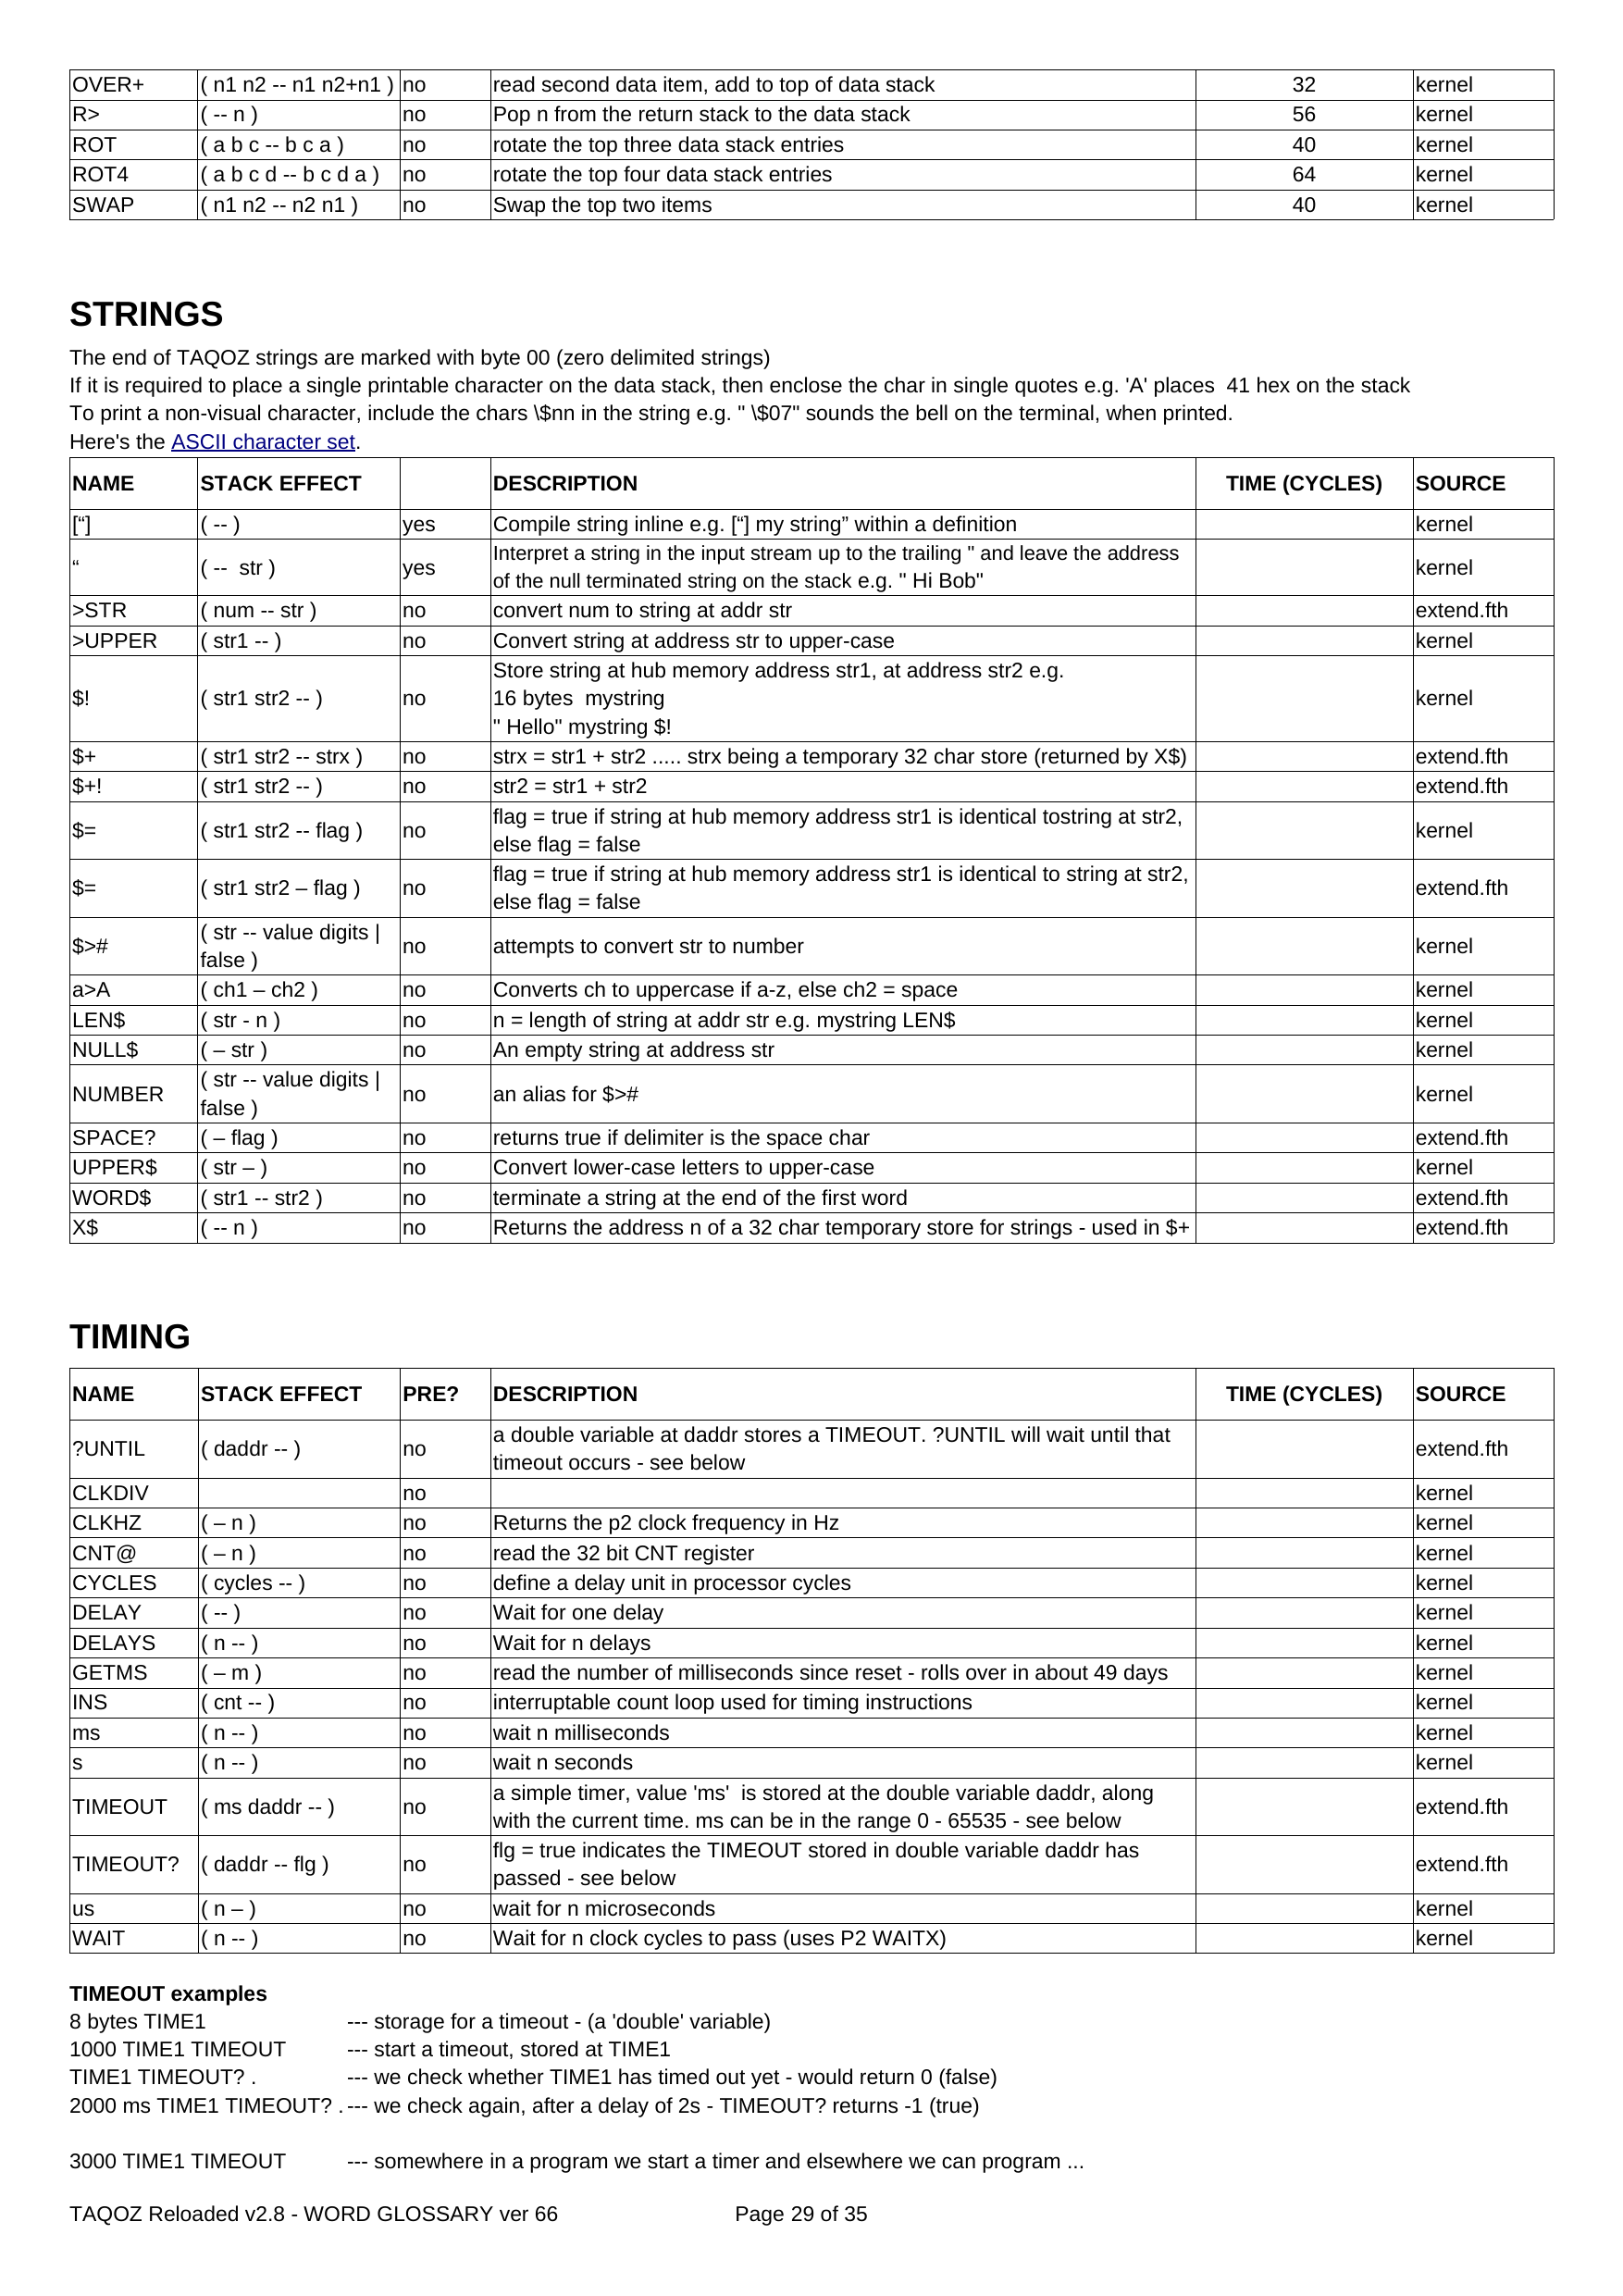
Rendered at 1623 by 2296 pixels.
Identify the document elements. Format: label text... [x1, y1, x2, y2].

table_cell Convert lower-case letters to upper-case [491, 1153, 1196, 1183]
table_header SOURCE [1414, 1369, 1554, 1420]
table_cell kernel [1414, 802, 1554, 859]
table_cell DELAY [70, 1598, 198, 1628]
table_cell extend.fth [1414, 1123, 1554, 1152]
table_cell ( n -- ) [199, 1629, 400, 1657]
table_cell ( str1 str2 – flag ) [198, 860, 400, 917]
table_cell CYCLES [70, 1569, 198, 1597]
table_cell ( ms daddr -- ) [199, 1779, 400, 1835]
text 3000 TIME1 TIMEOUT --- somewhere in a program we start a timer and elsewhere we can program ... [69, 2149, 1554, 2173]
table_cell Compile string inline e.g. [“] my string” within a definition [491, 510, 1196, 539]
table_cell kernel [1414, 1629, 1554, 1657]
table_cell no [401, 1779, 490, 1835]
table_cell ( cnt -- ) [199, 1689, 400, 1718]
table_cell no [401, 1421, 490, 1478]
table_cell ( str -- value digits | false ) [198, 918, 400, 974]
table_cell ( a b c d -- b c d a ) [198, 160, 400, 189]
table_cell kernel [1414, 975, 1554, 1005]
table_cell kernel [1414, 540, 1554, 595]
table_cell define a delay unit in processor cycles [491, 1569, 1196, 1597]
table_cell SWAP [70, 191, 197, 219]
table_cell kernel [1414, 510, 1554, 539]
table_cell ( n -- ) [199, 1748, 400, 1778]
table_cell no [401, 596, 490, 626]
table_cell ( – str ) [198, 1036, 400, 1064]
table_cell s [70, 1748, 198, 1778]
table_cell ( n -- ) [199, 1924, 400, 1953]
table_cell ( n1 n2 -- n1 n2+n1 ) [198, 70, 400, 99]
table_cell $># [70, 918, 197, 974]
table_cell 40 [1196, 130, 1413, 159]
table_cell kernel [1414, 656, 1554, 741]
table_cell yes [401, 510, 490, 539]
table_cell Store string at hub memory address str1, at address str2 e.g. 16 bytes mystring " Hello" mystring $! [491, 656, 1196, 741]
table_cell ( cycles -- ) [199, 1569, 400, 1597]
table_cell 64 [1196, 160, 1413, 189]
table_cell no [401, 1123, 490, 1152]
table_header PRE? [401, 1369, 490, 1420]
table_cell Wait for one delay [491, 1598, 1196, 1628]
table_cell >STR [70, 596, 197, 626]
table_cell extend.fth [1414, 596, 1554, 626]
table_cell CLKHZ [70, 1508, 198, 1537]
table_cell no [401, 130, 490, 159]
table_cell no [401, 1598, 490, 1628]
table_cell rotate the top three data stack entries [491, 130, 1196, 159]
table_cell ( – n ) [199, 1508, 400, 1537]
table_header [401, 458, 490, 508]
table_cell a>A [70, 975, 197, 1005]
table_header SOURCE [1414, 458, 1554, 508]
table_cell kernel [1414, 1924, 1554, 1953]
table_cell an alias for $># [491, 1065, 1196, 1123]
table_cell ( a b c -- b c a ) [198, 130, 400, 159]
table_cell $= [70, 802, 197, 859]
table_cell kernel [1414, 1538, 1554, 1568]
table_cell n = length of string at addr str e.g. mystring LEN$ [491, 1006, 1196, 1035]
table_cell CNT@ [70, 1538, 198, 1568]
table_cell no [401, 160, 490, 189]
table_cell no [401, 742, 490, 771]
text TIMEOUT examples [69, 1981, 1554, 2005]
table_cell ms [70, 1719, 198, 1747]
table_cell ( str1 str2 -- flag ) [198, 802, 400, 859]
table_cell $+ [70, 742, 197, 771]
table_cell kernel [1414, 1658, 1554, 1687]
table_cell [1196, 1213, 1413, 1242]
table_cell Convert string at address str to upper-case [491, 627, 1196, 655]
table_cell kernel [1414, 1719, 1554, 1747]
table_cell [1196, 1006, 1413, 1035]
table_cell NULL$ [70, 1036, 197, 1064]
table_cell [199, 1479, 400, 1508]
table_cell $+! [70, 772, 197, 801]
table_cell no [401, 1748, 490, 1778]
table_cell ( -- ) [199, 1598, 400, 1628]
table_cell ( str1 -- str2 ) [198, 1184, 400, 1212]
table_cell [“] [70, 510, 197, 539]
text If it is required to place a single printable character on the data stack, then enclose the char in single quotes e.g. 'A' places 41 hex on the stack [69, 373, 1554, 397]
table_cell ( num -- str ) [198, 596, 400, 626]
table_cell [1196, 1184, 1413, 1212]
table_cell [1196, 1689, 1413, 1718]
table_header DESCRIPTION [491, 458, 1196, 508]
table_cell kernel [1414, 191, 1554, 219]
table_cell 40 [1196, 191, 1413, 219]
table_cell >UPPER [70, 627, 197, 655]
table_cell [1196, 1629, 1413, 1657]
table_cell An empty string at address str [491, 1036, 1196, 1064]
table_cell kernel [1414, 627, 1554, 655]
table_cell [1196, 1748, 1413, 1778]
table_cell no [401, 1213, 490, 1242]
table_cell no [401, 101, 490, 130]
table_cell [1196, 1508, 1413, 1537]
table_cell Wait for n delays [491, 1629, 1196, 1657]
table_cell LEN$ [70, 1006, 197, 1035]
table_cell no [401, 860, 490, 917]
table_cell no [401, 1508, 490, 1537]
text Here's the ASCII character set. [69, 428, 1554, 453]
table_cell kernel [1414, 1153, 1554, 1183]
table_cell a simple timer, value 'ms' is stored at the double variable daddr, along with the current time. ms can be in the range 0 - 65535 - see below [491, 1779, 1196, 1835]
table_cell Wait for n clock cycles to pass (uses P2 WAITX) [491, 1924, 1196, 1953]
table_cell [1196, 596, 1413, 626]
table_cell extend.fth [1414, 860, 1554, 917]
table_cell no [401, 1689, 490, 1718]
table_cell [1196, 860, 1413, 917]
table_cell [491, 1479, 1196, 1508]
table_cell no [401, 1065, 490, 1123]
table_cell kernel [1414, 918, 1554, 974]
table_cell ( – flag ) [198, 1123, 400, 1152]
table_cell no [401, 1153, 490, 1183]
table_cell kernel [1414, 1036, 1554, 1064]
subtitle STRINGS [69, 293, 1554, 333]
table_cell 32 [1196, 70, 1413, 99]
table_cell no [401, 1036, 490, 1064]
table_cell [1196, 1036, 1413, 1064]
table_cell ( str – ) [198, 1153, 400, 1183]
table_cell kernel [1414, 1479, 1554, 1508]
table_cell [1196, 918, 1413, 974]
table_cell kernel [1414, 1006, 1554, 1035]
table_cell TIMEOUT? [70, 1836, 198, 1893]
text 2000 ms TIME1 TIMEOUT? . --- we check again, after a delay of 2s - TIMEOUT? returns -1 (true) [69, 2093, 1554, 2117]
table_cell ( str1 str2 -- ) [198, 772, 400, 801]
table_cell [1196, 1153, 1413, 1183]
table_cell kernel [1414, 1598, 1554, 1628]
text To print a non-visual character, include the chars \$nn in the string e.g. " \$07" sounds the bell on the terminal, when printed. [69, 401, 1554, 426]
table_cell CLKDIV [70, 1479, 198, 1508]
table_cell no [401, 1836, 490, 1893]
table_cell ( n1 n2 -- n2 n1 ) [198, 191, 400, 219]
table_cell flg = true indicates the TIMEOUT stored in double variable daddr has passed - see below [491, 1836, 1196, 1893]
table_cell SPACE? [70, 1123, 197, 1152]
table_cell ?UNTIL [70, 1421, 198, 1478]
table_cell kernel [1414, 1748, 1554, 1778]
table_cell [1196, 1779, 1413, 1835]
subtitle TIMING [69, 1317, 1554, 1357]
table_cell attempts to convert str to number [491, 918, 1196, 974]
table_cell no [401, 802, 490, 859]
table_cell no [401, 772, 490, 801]
table_cell ( n – ) [199, 1894, 400, 1923]
table_cell $! [70, 656, 197, 741]
table_cell no [401, 1924, 490, 1953]
table_cell no [401, 975, 490, 1005]
table_cell [1196, 656, 1413, 741]
table_cell strx = str1 + str2 ..... strx being a temporary 32 char store (returned by X$) [491, 742, 1196, 771]
table_cell no [401, 1006, 490, 1035]
table_cell returns true if delimiter is the space char [491, 1123, 1196, 1152]
table_cell kernel [1414, 160, 1554, 189]
table_cell a double variable at daddr stores a TIMEOUT. ?UNTIL will wait until that timeout occurs - see below [491, 1421, 1196, 1478]
table_cell $= [70, 860, 197, 917]
table_cell wait for n microseconds [491, 1894, 1196, 1923]
table_cell kernel [1414, 70, 1554, 99]
table_cell ( -- n ) [198, 1213, 400, 1242]
table_cell rotate the top four data stack entries [491, 160, 1196, 189]
table_cell flag = true if string at hub memory address str1 is identical to string at str2, else flag = false [491, 860, 1196, 917]
table_cell ( ch1 – ch2 ) [198, 975, 400, 1005]
table_cell Converts ch to uppercase if a-z, else ch2 = space [491, 975, 1196, 1005]
table_cell [1196, 627, 1413, 655]
table_cell no [401, 1538, 490, 1568]
table_cell [1196, 802, 1413, 859]
table_cell Interpret a string in the input stream up to the trailing " and leave the address of the null terminated string on the stack e.g. " Hi Bob" [491, 540, 1196, 595]
table_cell no [401, 918, 490, 974]
table_cell UPPER$ [70, 1153, 197, 1183]
table_cell no [401, 656, 490, 741]
table_cell kernel [1414, 1065, 1554, 1123]
table_cell ( daddr -- ) [199, 1421, 400, 1478]
table_cell R> [70, 101, 197, 130]
table_cell wait n milliseconds [491, 1719, 1196, 1747]
table_cell ( str1 -- ) [198, 627, 400, 655]
table_cell [1196, 1123, 1413, 1152]
table_cell [1196, 1065, 1413, 1123]
table_cell DELAYS [70, 1629, 198, 1657]
table_cell no [401, 1719, 490, 1747]
table_header TIME (CYCLES) [1196, 1369, 1413, 1420]
table_header STACK EFFECT [198, 458, 400, 508]
table_cell ( str1 str2 -- strx ) [198, 742, 400, 771]
table_cell [1196, 1538, 1413, 1568]
text 8 bytes TIME1 --- storage for a timeout - (a 'double' variable) [69, 2009, 1554, 2033]
table_cell no [401, 1894, 490, 1923]
table_header NAME [70, 1369, 198, 1420]
table_cell read the 32 bit CNT register [491, 1538, 1196, 1568]
table_cell kernel [1414, 1569, 1554, 1597]
table_cell 56 [1196, 101, 1413, 130]
table_cell OVER+ [70, 70, 197, 99]
table_cell ( -- n ) [198, 101, 400, 130]
table_cell kernel [1414, 101, 1554, 130]
table_cell Swap the top two items [491, 191, 1196, 219]
table_cell Returns the p2 clock frequency in Hz [491, 1508, 1196, 1537]
table_cell flag = true if string at hub memory address str1 is identical tostring at str2, else flag = false [491, 802, 1196, 859]
table_cell extend.fth [1414, 1836, 1554, 1893]
table_cell ( – n ) [199, 1538, 400, 1568]
table_cell NUMBER [70, 1065, 197, 1123]
table_cell kernel [1414, 1894, 1554, 1923]
table_cell extend.fth [1414, 1421, 1554, 1478]
table_cell [1196, 540, 1413, 595]
table_cell [1196, 1836, 1413, 1893]
table_cell WORD$ [70, 1184, 197, 1212]
table_cell ROT4 [70, 160, 197, 189]
table_cell kernel [1414, 130, 1554, 159]
table_cell extend.fth [1414, 1779, 1554, 1835]
table_cell extend.fth [1414, 1213, 1554, 1242]
table_cell terminate a string at the end of the first word [491, 1184, 1196, 1212]
table_cell [1196, 772, 1413, 801]
table_cell ( str - n ) [198, 1006, 400, 1035]
table_cell ROT [70, 130, 197, 159]
table_cell no [401, 191, 490, 219]
table_cell no [401, 1569, 490, 1597]
table_cell kernel [1414, 1689, 1554, 1718]
table_cell ( str -- value digits | false ) [198, 1065, 400, 1123]
table_cell Returns the address n of a 32 char temporary store for strings - used in $+ [491, 1213, 1196, 1242]
table_cell extend.fth [1414, 1184, 1554, 1212]
table_cell [1196, 1924, 1413, 1953]
table_cell str2 = str1 + str2 [491, 772, 1196, 801]
table_header STACK EFFECT [199, 1369, 400, 1420]
table_cell [1196, 1598, 1413, 1628]
table_header TIME (CYCLES) [1196, 458, 1413, 508]
text The end of TAQOZ strings are marked with byte 00 (zero delimited strings) [69, 345, 1554, 369]
text 1000 TIME1 TIMEOUT --- start a timeout, stored at TIME1 [69, 2037, 1554, 2061]
table_cell [1196, 742, 1413, 771]
table_cell kernel [1414, 1508, 1554, 1537]
table_cell ( -- ) [198, 510, 400, 539]
table_cell extend.fth [1414, 772, 1554, 801]
table_cell read second data item, add to top of data stack [491, 70, 1196, 99]
table_cell [1196, 510, 1413, 539]
table_cell read the number of milliseconds since reset - rolls over in about 49 days [491, 1658, 1196, 1687]
table_cell no [401, 70, 490, 99]
table_cell [1196, 1421, 1413, 1478]
table_cell ( -- str ) [198, 540, 400, 595]
table_cell ( str1 str2 -- ) [198, 656, 400, 741]
table_cell ( n -- ) [199, 1719, 400, 1747]
table_cell wait n seconds [491, 1748, 1196, 1778]
table_cell [1196, 1719, 1413, 1747]
table_cell INS [70, 1689, 198, 1718]
table_cell yes [401, 540, 490, 595]
table_cell [1196, 975, 1413, 1005]
table_cell interruptable count loop used for timing instructions [491, 1689, 1196, 1718]
table_cell [1196, 1479, 1413, 1508]
table_cell no [401, 1629, 490, 1657]
table_cell us [70, 1894, 198, 1923]
table_cell [1196, 1569, 1413, 1597]
table_cell X$ [70, 1213, 197, 1242]
table_cell [1196, 1658, 1413, 1687]
table_cell Pop n from the return stack to the data stack [491, 101, 1196, 130]
table_cell no [401, 627, 490, 655]
table_cell GETMS [70, 1658, 198, 1687]
table_cell [1196, 1894, 1413, 1923]
table_cell extend.fth [1414, 742, 1554, 771]
table_cell ( – m ) [199, 1658, 400, 1687]
table_cell convert num to string at addr str [491, 596, 1196, 626]
table_cell TIMEOUT [70, 1779, 198, 1835]
table_cell WAIT [70, 1924, 198, 1953]
table_cell no [401, 1184, 490, 1212]
table_cell no [401, 1479, 490, 1508]
table_cell no [401, 1658, 490, 1687]
table_cell ( daddr -- flg ) [199, 1836, 400, 1893]
text TIME1 TIMEOUT? . --- we check whether TIME1 has timed out yet - would return 0 (false) [69, 2065, 1554, 2090]
table_header DESCRIPTION [491, 1369, 1196, 1420]
table_cell “ [70, 540, 197, 595]
table_header NAME [70, 458, 197, 508]
